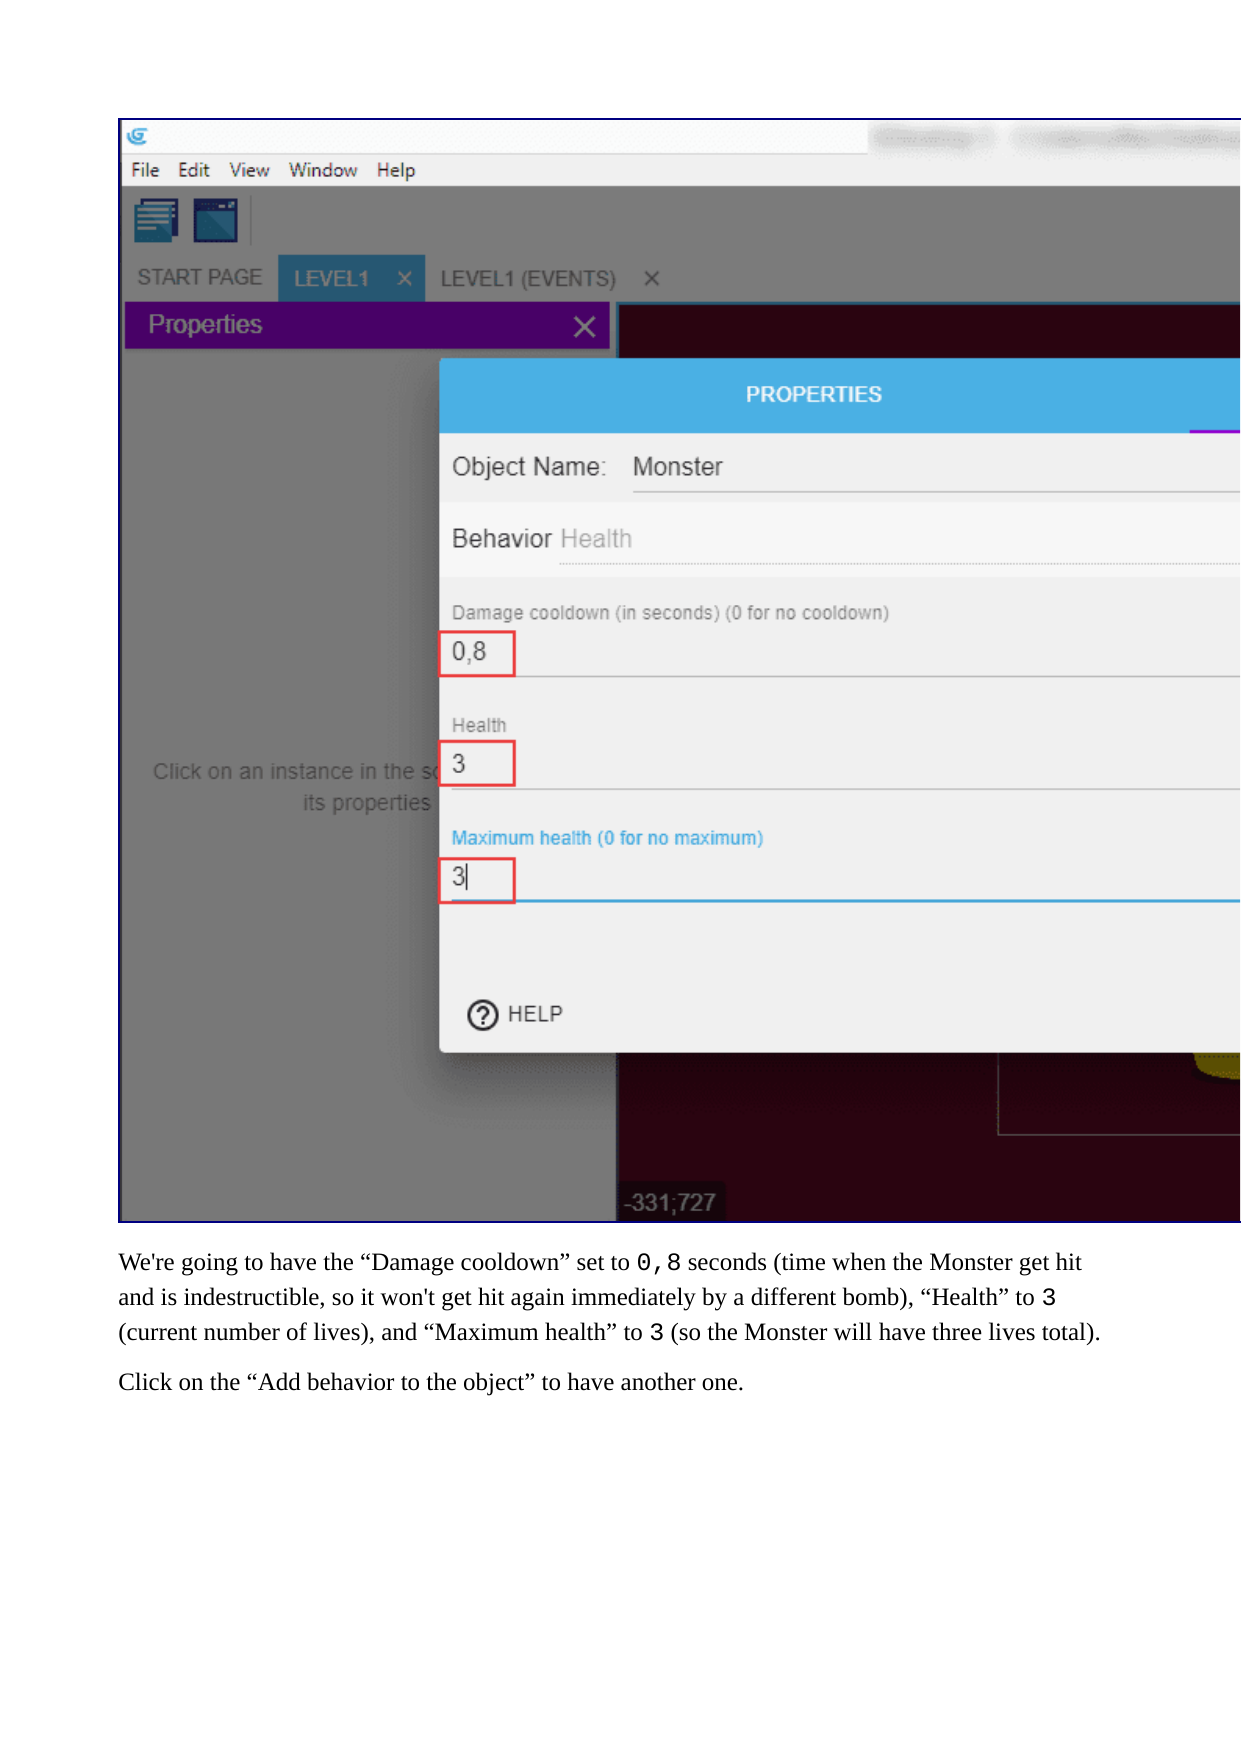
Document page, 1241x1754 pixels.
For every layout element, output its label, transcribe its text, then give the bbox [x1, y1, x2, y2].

text We're going to have the “Damage cooldown” set to 0,8 seconds (time when the Monster get hit and is indestructible, so it won't get hit again immediately by a different bomb), “Health” to 3 (current number of lives), and “Maximum health” to 3 (so the Monster will have three lives total). [118, 1247, 1122, 1348]
text Click on the “Add behavior to the object” to have another one. [118, 1367, 1122, 1396]
picture [120, 120, 1241, 1221]
